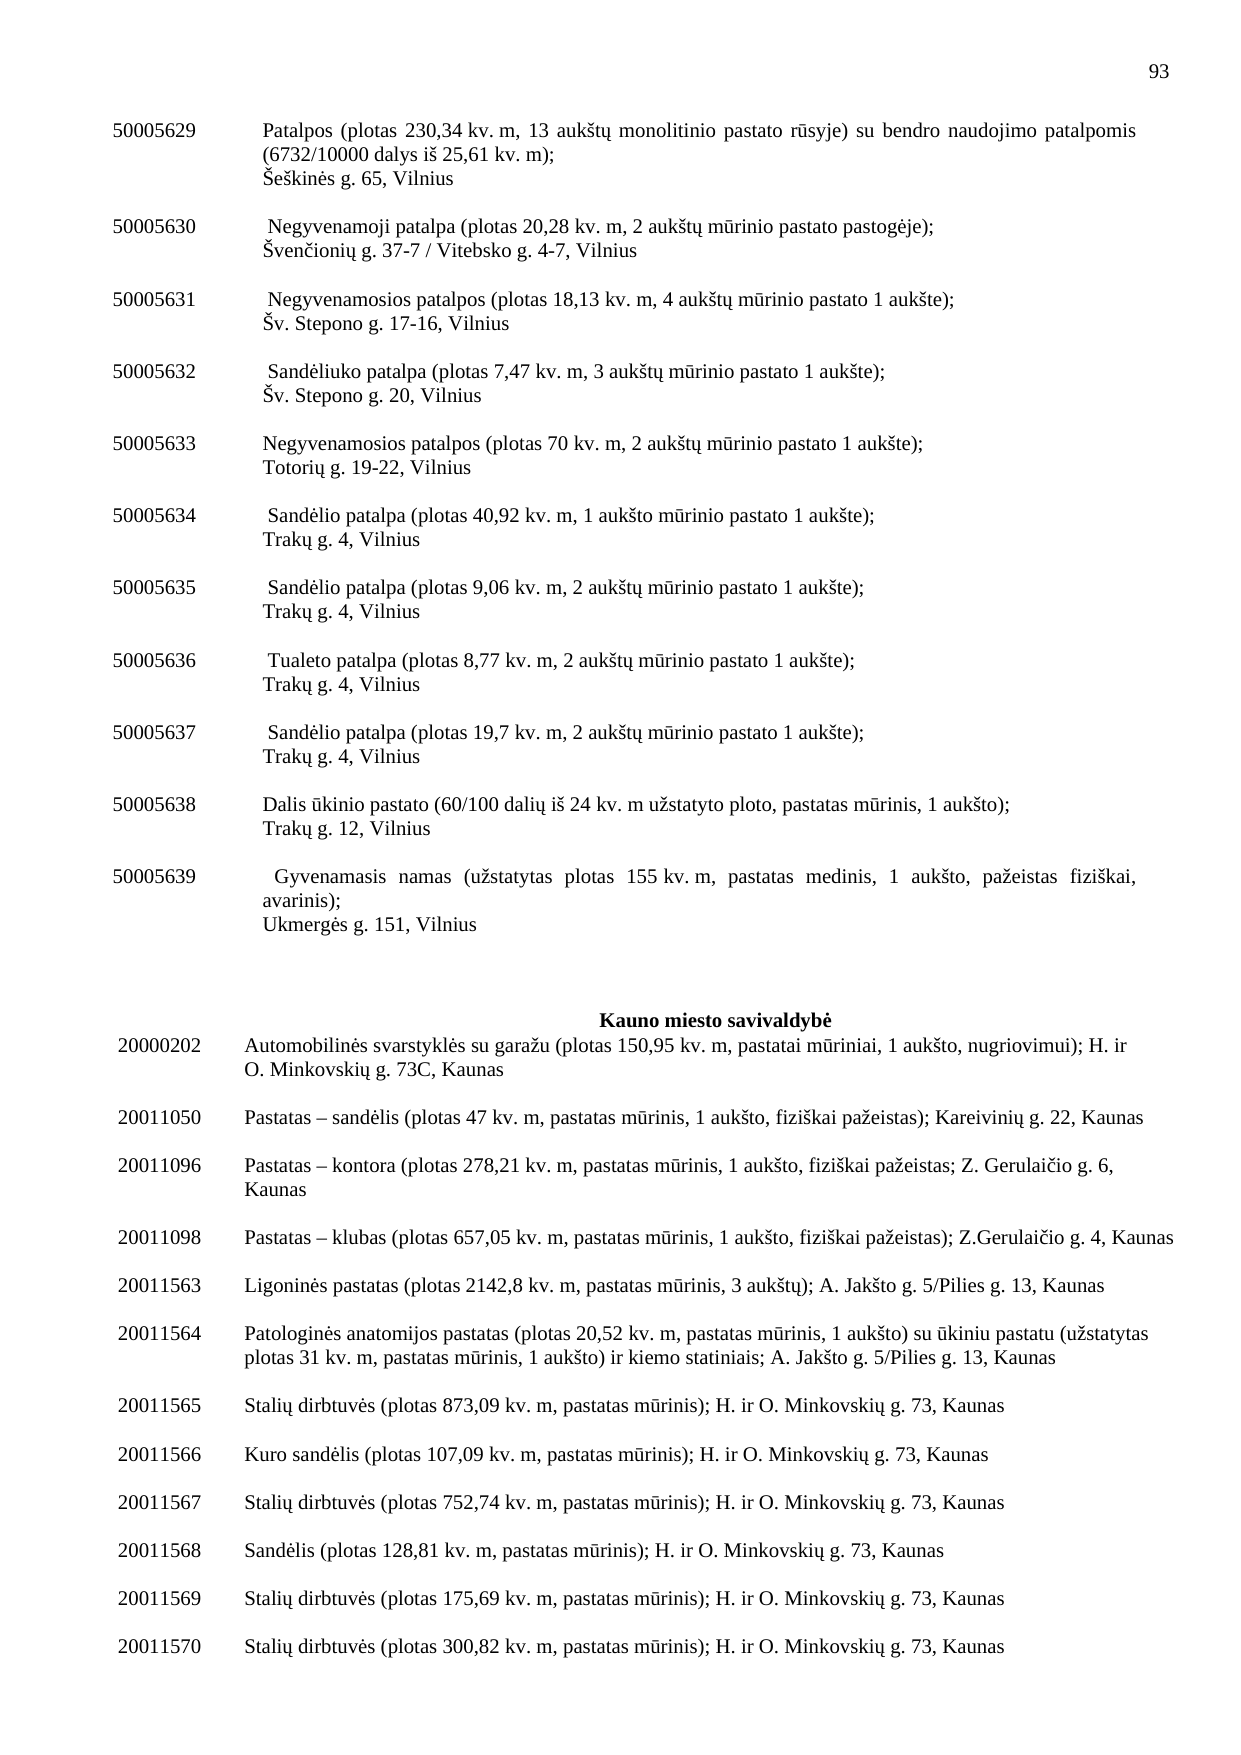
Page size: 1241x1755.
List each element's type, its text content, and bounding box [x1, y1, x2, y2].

table_cell Sandėliuko patalpa (plotas 7,47 kv. m, 3 aukštų mūrinio pastato 1 aukšte); Šv. Stepono g. 20, Vilnius [233, 359, 1148, 431]
table_cell [1207, 1658, 1240, 1682]
table_cell [1207, 431, 1240, 503]
table_cell [1198, 1538, 1207, 1562]
table_cell [1178, 1033, 1192, 1081]
table_cell [101, 960, 233, 984]
table_cell [1198, 1249, 1207, 1273]
table_cell [1163, 1586, 1178, 1610]
table_cell [1193, 503, 1198, 575]
table_cell [1198, 1394, 1207, 1417]
table_cell [1193, 431, 1198, 503]
table_cell Dalis ūkinio pastato (60/100 dalių iš 24 kv. m užstatyto ploto, pastatas mūrinis, 1 aukšto); Trakų g. 12, Vilnius [233, 792, 1148, 864]
table_cell [1207, 1321, 1240, 1369]
table_cell [1207, 1394, 1240, 1417]
table_cell 20011098 [101, 1225, 233, 1249]
table_cell [1148, 1538, 1163, 1562]
table_cell [101, 1081, 1198, 1105]
table_cell [1178, 648, 1192, 720]
table_cell [1207, 1586, 1240, 1610]
table_cell [1198, 1418, 1207, 1442]
table_cell [1193, 1442, 1198, 1466]
table_cell [1193, 1394, 1198, 1417]
table_cell Sandėlis (plotas 128,81 kv. m, pastatas mūrinis); H. ir O. Minkovskių g. 73, Kaunas [233, 1538, 1148, 1562]
table_cell [101, 1418, 1198, 1442]
table_cell [1193, 720, 1198, 792]
table_cell [1207, 720, 1240, 792]
table_cell [1163, 575, 1178, 647]
table_cell 20011564 [101, 1321, 233, 1369]
table_cell Negyvenamosios patalpos (plotas 70 kv. m, 2 aukštų mūrinio pastato 1 aukšte); Totorių g. 19-22, Vilnius [233, 431, 1148, 503]
table_cell 50005634 [101, 503, 233, 575]
table_cell [101, 984, 1198, 1008]
table_cell [1198, 1658, 1207, 1682]
table_cell [1148, 720, 1163, 792]
table_cell [1178, 287, 1192, 359]
table_cell [1207, 1129, 1240, 1153]
table_cell [1178, 1634, 1192, 1658]
table_cell [1198, 1586, 1207, 1610]
table_cell 20011050 [101, 1105, 233, 1129]
table_cell [1148, 118, 1163, 214]
table_cell [1207, 1009, 1240, 1032]
table_cell [1193, 792, 1198, 864]
table_cell [1207, 1538, 1240, 1562]
table_cell [1163, 1634, 1178, 1658]
table_cell [1198, 1201, 1207, 1225]
table_cell [1163, 1394, 1178, 1417]
table_cell [1207, 1562, 1240, 1586]
table_cell [1198, 1442, 1207, 1466]
table_cell [1207, 1610, 1240, 1634]
table_cell [1148, 359, 1163, 431]
table_cell [1148, 1033, 1163, 1081]
table_cell [1163, 648, 1178, 720]
table_cell 20011568 [101, 1538, 233, 1562]
table_cell [101, 1369, 1198, 1393]
table_cell [1148, 431, 1163, 503]
table_cell [1198, 864, 1207, 960]
table_cell 50005632 [101, 359, 233, 431]
table_cell [1148, 1634, 1163, 1658]
table_cell [1148, 648, 1163, 720]
table_cell [101, 1249, 1198, 1273]
table_cell [1163, 359, 1178, 431]
table_cell 20011566 [101, 1442, 233, 1466]
table_cell 50005637 [101, 720, 233, 792]
table_cell 50005638 [101, 792, 233, 864]
table_cell [1198, 960, 1207, 984]
table_cell [1207, 1225, 1240, 1249]
table_cell [1148, 503, 1163, 575]
table_cell [101, 1562, 1198, 1586]
table_cell 50005630 [101, 214, 233, 287]
table_cell [1198, 792, 1207, 864]
table_cell 20000202 [101, 1033, 233, 1081]
table_cell [1163, 960, 1178, 984]
table_cell [1198, 1514, 1207, 1538]
table_cell [1148, 1442, 1163, 1466]
table_cell Sandėlio patalpa (plotas 9,06 kv. m, 2 aukštų mūrinio pastato 1 aukšte); Trakų g. 4, Vilnius [233, 575, 1148, 647]
table_cell 20011567 [101, 1490, 233, 1514]
table_cell [1193, 960, 1198, 984]
table_cell [1198, 648, 1207, 720]
table_cell [1207, 118, 1240, 214]
table_cell [1193, 575, 1198, 647]
table_cell [233, 960, 1148, 984]
table_cell Kauno miesto savivaldybė [233, 1009, 1198, 1032]
table_cell [1198, 1105, 1207, 1129]
table_cell [1198, 1321, 1207, 1369]
table_cell [1207, 1273, 1240, 1297]
table_cell [101, 1009, 233, 1032]
table_cell [101, 1201, 1198, 1225]
table_cell [1198, 1129, 1207, 1153]
table_cell [1198, 1297, 1207, 1321]
table_cell [101, 1610, 1198, 1634]
table_cell 20011565 [101, 1394, 233, 1417]
table_cell 20011570 [101, 1634, 233, 1658]
table_cell [1178, 118, 1192, 214]
table_cell [1178, 864, 1192, 960]
table_cell [1207, 503, 1240, 575]
table_cell [1207, 287, 1240, 359]
table_cell [1178, 1490, 1192, 1514]
table_cell [1163, 720, 1178, 792]
table_cell [1178, 1442, 1192, 1466]
table_cell [1198, 1273, 1207, 1297]
table_cell [1193, 1490, 1198, 1514]
table_cell [1198, 1153, 1207, 1201]
table_cell [1198, 214, 1207, 287]
table_cell Tualeto patalpa (plotas 8,77 kv. m, 2 aukštų mūrinio pastato 1 aukšte); Trakų g. 4, Vilnius [233, 648, 1148, 720]
table_cell [1148, 864, 1163, 960]
table_cell [1193, 214, 1198, 287]
table_cell Pastatas – kontora (plotas 278,21 kv. m, pastatas mūrinis, 1 aukšto, fiziškai pažeistas; Z. Gerulaičio g. 6, Kaunas [233, 1153, 1192, 1201]
table_cell [1198, 1490, 1207, 1514]
table_cell 50005639 [101, 864, 233, 960]
table_cell [1207, 1442, 1240, 1466]
table_cell [1198, 503, 1207, 575]
table_cell [1207, 1297, 1240, 1321]
table_cell [1207, 1466, 1240, 1490]
table_cell [1207, 359, 1240, 431]
table_cell [1198, 1033, 1207, 1081]
table_cell 50005635 [101, 575, 233, 647]
table_cell [1207, 1369, 1240, 1393]
table_cell Patalpos (plotas 230,34 kv. m, 13 aukštų monolitinio pastato rūsyje) su bendro naudojimo patalpomis (6732/10000 dalys iš 25,61 kv. m); Šeškinės g. 65, Vilnius [233, 118, 1148, 214]
table_cell [1193, 1105, 1198, 1129]
table_cell [1193, 1538, 1198, 1562]
table_cell Kuro sandėlis (plotas 107,09 kv. m, pastatas mūrinis); H. ir O. Minkovskių g. 73, Kaunas [233, 1442, 1148, 1466]
table_cell [1198, 1562, 1207, 1586]
table_cell [1163, 1273, 1178, 1297]
table_cell [1198, 1009, 1207, 1032]
table_cell [101, 1514, 1198, 1538]
table_cell Stalių dirbtuvės (plotas 175,69 kv. m, pastatas mūrinis); H. ir O. Minkovskių g. 73, Kaunas [233, 1586, 1148, 1610]
table_cell [1178, 1105, 1192, 1129]
table_cell Stalių dirbtuvės (plotas 873,09 kv. m, pastatas mūrinis); H. ir O. Minkovskių g. 73, Kaunas [233, 1394, 1148, 1417]
table_cell [1198, 1634, 1207, 1658]
table_cell Ligoninės pastatas (plotas 2142,8 kv. m, pastatas mūrinis, 3 aukštų); A. Jakšto g. 5/Pilies g. 13, Kaunas [233, 1273, 1148, 1297]
table_cell [1193, 118, 1198, 214]
table_cell [1198, 575, 1207, 647]
table_cell 20011096 [101, 1153, 233, 1201]
table_cell Negyvenamosios patalpos (plotas 18,13 kv. m, 4 aukštų mūrinio pastato 1 aukšte); Šv. Stepono g. 17-16, Vilnius [233, 287, 1148, 359]
table_cell [1198, 984, 1207, 1008]
table_cell [1207, 1634, 1240, 1658]
table_cell [1207, 1201, 1240, 1225]
table_cell [1178, 792, 1192, 864]
table_cell [1193, 1033, 1198, 1081]
table_cell Negyvenamoji patalpa (plotas 20,28 kv. m, 2 aukštų mūrinio pastato pastogėje); Švenčionių g. 37-7 / Vitebsko g. 4-7, Vilnius [233, 214, 1148, 287]
table_cell [1178, 503, 1192, 575]
table_cell [1178, 359, 1192, 431]
table_cell [1178, 1273, 1192, 1297]
table_cell [1198, 1466, 1207, 1490]
table_cell [1207, 792, 1240, 864]
table_cell [1178, 214, 1192, 287]
table_cell 50005636 [101, 648, 233, 720]
table_cell [1148, 575, 1163, 647]
table_cell [1163, 503, 1178, 575]
table_cell [1198, 1610, 1207, 1634]
table_cell Stalių dirbtuvės (plotas 752,74 kv. m, pastatas mūrinis); H. ir O. Minkovskių g. 73, Kaunas [233, 1490, 1148, 1514]
table_cell 20011563 [101, 1273, 233, 1297]
table_cell [1163, 1442, 1178, 1466]
table_cell [101, 1297, 1198, 1321]
table_cell [1207, 1105, 1240, 1129]
table_cell [101, 1129, 1198, 1153]
table_cell Sandėlio patalpa (plotas 40,92 kv. m, 1 aukšto mūrinio pastato 1 aukšte); Trakų g. 4, Vilnius [233, 503, 1148, 575]
table_cell [1163, 1538, 1178, 1562]
table_cell [1207, 214, 1240, 287]
table_cell [1207, 1418, 1240, 1442]
table_cell [1148, 214, 1163, 287]
table_cell [1207, 1033, 1240, 1081]
table_cell [1207, 1490, 1240, 1514]
table_cell [1148, 1586, 1163, 1610]
table_cell [1207, 1514, 1240, 1538]
table_cell 50005629 [101, 118, 233, 214]
table_cell Stalių dirbtuvės (plotas 300,82 kv. m, pastatas mūrinis); H. ir O. Minkovskių g. 73, Kaunas [233, 1634, 1148, 1658]
table_cell [1207, 984, 1240, 1008]
table_cell [101, 1658, 1198, 1682]
table_cell [1198, 431, 1207, 503]
table_cell [1193, 1321, 1198, 1369]
table_cell [1198, 118, 1207, 214]
table_cell [1163, 118, 1178, 214]
table_cell [1193, 1153, 1198, 1201]
table_cell [1148, 960, 1163, 984]
table_cell Gyvenamasis namas (užstatytas plotas 155 kv. m, pastatas medinis, 1 aukšto, pažeistas fiziškai, avarinis); Ukmergės g. 151, Vilnius [233, 864, 1148, 960]
table_cell [1207, 575, 1240, 647]
table_cell Patologinės anatomijos pastatas (plotas 20,52 kv. m, pastatas mūrinis, 1 aukšto) su ūkiniu pastatu (užstatytas plotas 31 kv. m, pastatas mūrinis, 1 aukšto) ir kiemo statiniais; A. Jakšto g. 5/Pilies g. 13, Kaunas [233, 1321, 1192, 1369]
table_cell [1193, 1634, 1198, 1658]
table_cell [1163, 214, 1178, 287]
table_cell [1193, 287, 1198, 359]
table_cell [1148, 792, 1163, 864]
table_cell [101, 1466, 1198, 1490]
table_cell [1207, 648, 1240, 720]
table_cell [1163, 864, 1178, 960]
table_cell Sandėlio patalpa (plotas 19,7 kv. m, 2 aukštų mūrinio pastato 1 aukšte); Trakų g. 4, Vilnius [233, 720, 1148, 792]
table_cell [1207, 1249, 1240, 1273]
table_cell [1198, 1225, 1207, 1249]
table_cell [1148, 1273, 1163, 1297]
table_cell [1193, 648, 1198, 720]
table_cell [1193, 1586, 1198, 1610]
table_cell Pastatas – sandėlis (plotas 47 kv. m, pastatas mūrinis, 1 aukšto, fiziškai pažeistas); Kareivinių g. 22, Kaunas [233, 1105, 1178, 1129]
table_cell [1193, 359, 1198, 431]
table_cell Automobilinės svarstyklės su garažu (plotas 150,95 kv. m, pastatai mūriniai, 1 aukšto, nugriovimui); H. ir O. Minkovskių g. 73C, Kaunas [233, 1033, 1148, 1081]
table_cell [1193, 1225, 1198, 1249]
table_cell [1198, 287, 1207, 359]
table_cell [1178, 1538, 1192, 1562]
table_cell [1207, 1153, 1240, 1201]
table_cell [1178, 720, 1192, 792]
table_cell [1207, 1081, 1240, 1105]
table_cell [1193, 864, 1198, 960]
table_cell [1163, 1033, 1178, 1081]
table_cell [1178, 1586, 1192, 1610]
table_cell [1207, 960, 1240, 984]
table_cell [1148, 1394, 1163, 1417]
table_cell [1148, 287, 1163, 359]
table_cell [1178, 431, 1192, 503]
table_cell [1198, 1081, 1207, 1105]
table_cell 20011569 [101, 1586, 233, 1610]
table_cell [1163, 287, 1178, 359]
table_cell [1178, 575, 1192, 647]
table_cell [1193, 1273, 1198, 1297]
table_cell [1148, 1490, 1163, 1514]
table_cell [1207, 864, 1240, 960]
table_cell [1198, 720, 1207, 792]
table_cell [1163, 792, 1178, 864]
table_cell [1178, 960, 1192, 984]
table_cell [1163, 1490, 1178, 1514]
table_cell [1163, 431, 1178, 503]
table_cell [1198, 359, 1207, 431]
table_cell [1198, 1369, 1207, 1393]
table_cell Pastatas – klubas (plotas 657,05 kv. m, pastatas mūrinis, 1 aukšto, fiziškai pažeistas); Z.Gerulaičio g. 4, Kaunas [233, 1225, 1192, 1249]
table_cell 50005633 [101, 431, 233, 503]
table_cell [1178, 1394, 1192, 1417]
table_cell 50005631 [101, 287, 233, 359]
